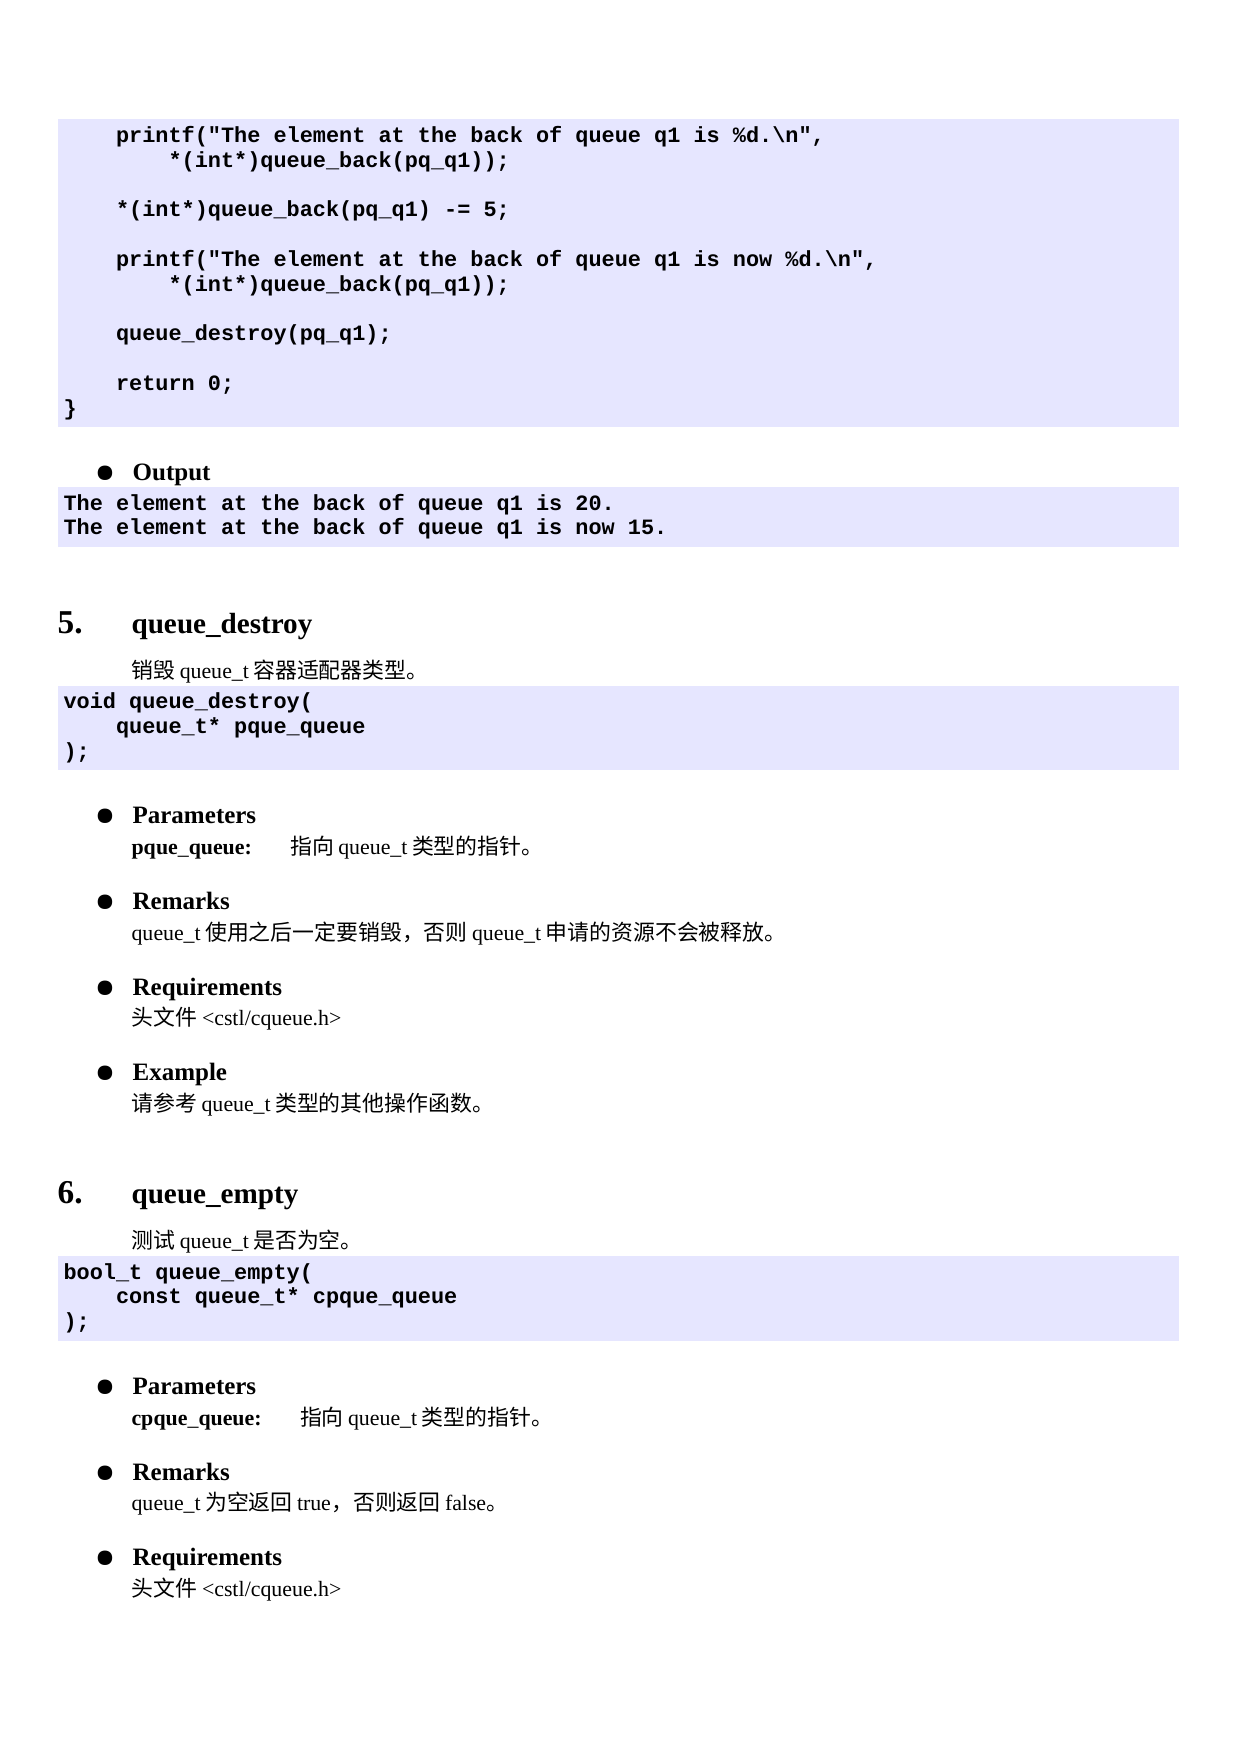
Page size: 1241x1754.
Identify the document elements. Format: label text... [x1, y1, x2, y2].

subtitle queue_empty [57, 1172, 1179, 1211]
subtitle queue_destroy [57, 602, 1179, 640]
text 测试queue_t是否为空。 [57, 1223, 1179, 1255]
list Requirements [95, 1542, 1179, 1571]
text 销毁queue_t容器适配器类型。 [57, 653, 1179, 684]
text pque_queue: 指向queue_t类型的指针。 [57, 829, 1179, 861]
table_header void queue_destroy( queue_t* pque_queue ); [58, 686, 1179, 770]
list Remarks [95, 1457, 1179, 1485]
list Remarks [95, 886, 1179, 915]
text queue_t为空返回true，否则返回false。 [57, 1485, 1179, 1517]
table_header The element at the back of queue q1 is 20. The element at the back of queue q1 is now 15. [58, 487, 1179, 547]
text 头文件 <cstl/cqueue.h> [57, 1571, 1179, 1603]
list Example [95, 1057, 1179, 1086]
text 请参考queue_t类型的其他操作函数。 [57, 1086, 1179, 1118]
list Requirements [95, 972, 1179, 1000]
table_header bool_t queue_empty( const queue_t* cpque_queue ); [58, 1256, 1179, 1341]
list Output [95, 457, 1179, 486]
text cpque_queue: 指向queue_t类型的指针。 [57, 1400, 1179, 1431]
list Parameters [95, 800, 1179, 829]
list Parameters [95, 1371, 1179, 1400]
table_header printf("The element at the back of queue q1 is %d.\n", *(int*)queue_back(pq_q1)); *(int*)queue_back(pq_q1) -= 5; printf("The element at the back of queue q1 is now %d.\n", *(int*)queue_back(pq_q1)); queue_destroy(pq_q1); return 0; } [58, 119, 1179, 427]
text queue_t使用之后一定要销毁，否则queue_t申请的资源不会被释放。 [57, 915, 1179, 946]
text 头文件 <cstl/cqueue.h> [57, 1000, 1179, 1032]
